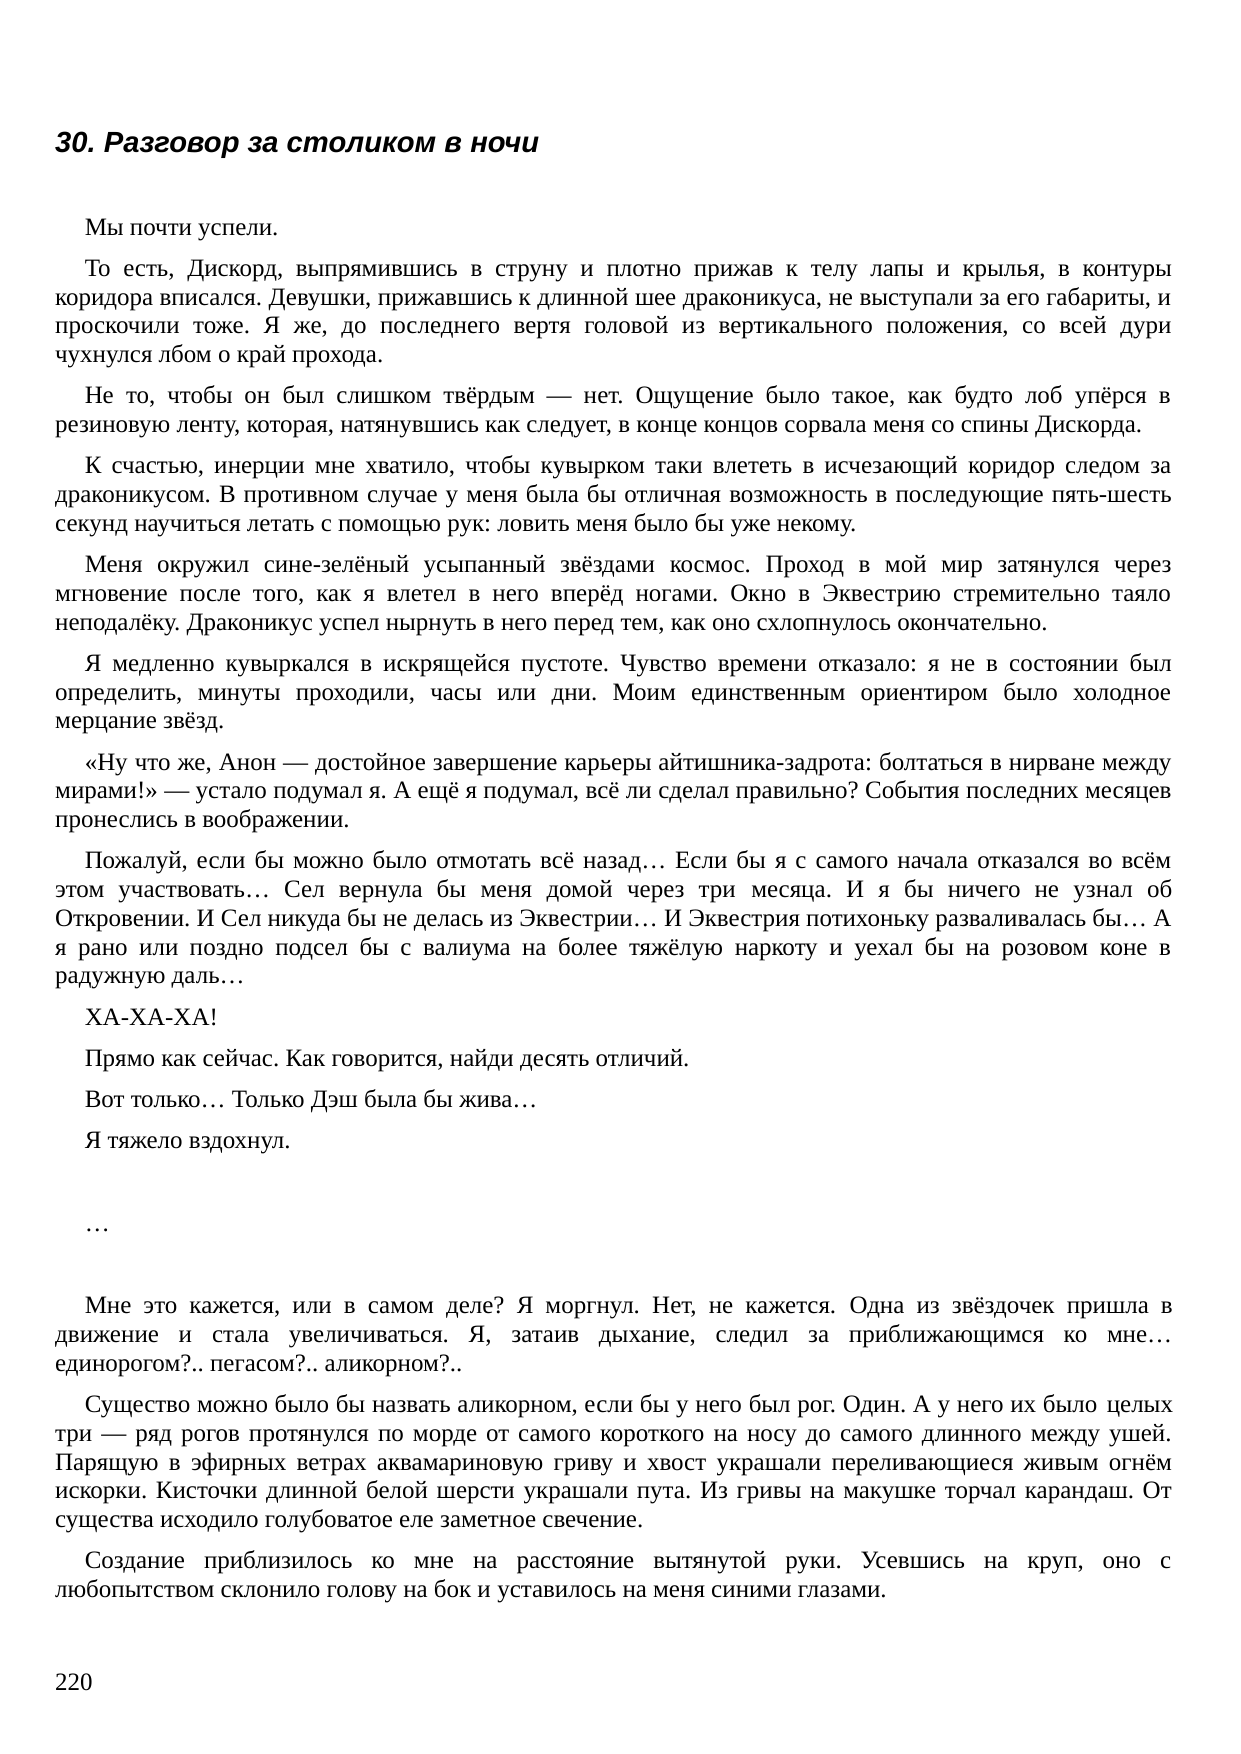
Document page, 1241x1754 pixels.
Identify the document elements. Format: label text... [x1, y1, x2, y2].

text Пожалуй, если бы можно было отмотать всё назад… Если бы я с самого начала отказался во всём этом участвовать… Сел вернула бы меня домой через три месяца. И я бы ничего не узнал об Откровении. И Сел никуда бы не делась из Эквестрии… И Эквестрия потихоньку разваливалась бы… А я рано или поздно подсел бы с валиума на более тяжёлую наркоту и уехал бы на розовом коне в радужную даль… [55, 846, 1173, 989]
text «Ну что же, Анон — достойное завершение карьеры айтишника-задрота: болтаться в нирване между мирами!» — устало подумал я. А ещё я подумал, всё ли сделал правильно? События последних месяцев пронеслись в воображении. [55, 747, 1173, 833]
text Меня окружил сине-зелёный усыпанный звёздами космос. Проход в мой мир затянулся через мгновение после того, как я влетел в него вперёд ногами. Окно в Эквестрию стремительно таяло неподалёку. Драконикус успел нырнуть в него перед тем, как оно схлопнулось окончательно. [55, 549, 1173, 636]
text … [55, 1208, 1173, 1237]
text К счастью, инерции мне хватило, чтобы кувырком таки влететь в исчезающий коридор следом за драконикусом. В противном случае у меня была бы отличная возможность в последующие пять-шесть секунд научиться летать с помощью рук: ловить меня было бы уже некому. [55, 451, 1173, 537]
text Мне это кажется, или в самом деле? Я моргнул. Нет, не кажется. Одна из звёздочек пришла в движение и стала увеличиваться. Я, затаив дыхание, следил за приближающимся ко мне… единорогом?.. пегасом?.. аликорном?.. [55, 1291, 1173, 1377]
text Я медленно кувыркался в искрящейся пустоте. Чувство времени отказало: я не в состоянии был определить, минуты проходили, часы или дни. Моим единственным ориентиром было холодное мерцание звёзд. [55, 648, 1173, 734]
text То есть, Дискорд, выпрямившись в струну и плотно прижав к телу лапы и крылья, в контуры коридора вписался. Девушки, прижавшись к длинной шее драконикуса, не выступали за его габариты, и проскочили тоже. Я же, до последнего вертя головой из вертикального положения, со всей дури чухнулся лбом о край прохода. [55, 253, 1173, 368]
text ХА-ХА-ХА! [55, 1002, 1173, 1031]
text Прямо как сейчас. Как говорится, найди десять отличий. [55, 1043, 1173, 1072]
text Я тяжело вздохнул. [55, 1126, 1173, 1154]
text Существо можно было бы назвать аликорном, если бы у него был рог. Один. А у него их было целых три — ряд рогов протянулся по морде от самого короткого на носу до самого длинного между ушей. Парящую в эфирных ветрах аквамариновую гриву и хвост украшали переливающиеся живым огнём искорки. Кисточки длинной белой шерсти украшали пута. Из гривы на макушке торчал карандаш. От существа исходило голубоватое еле заметное свечение. [55, 1389, 1173, 1533]
text Не то, чтобы он был слишком твёрдым — нет. Ощущение было такое, как будто лоб упёрся в резиновую ленту, которая, натянувшись как следует, в конце концов сорвала меня со спины Дискорда. [55, 381, 1173, 438]
text Мы почти успели. [55, 212, 1173, 241]
text Создание приблизилось ко мне на расстояние вытянутой руки. Усевшись на круп, оно с любопытством склонило голову на бок и уставилось на меня синими глазами. [55, 1546, 1173, 1603]
subtitle 30. Разговор за столиком в ночи [55, 124, 1173, 158]
text Вот только… Только Дэш была бы жива… [55, 1084, 1173, 1113]
